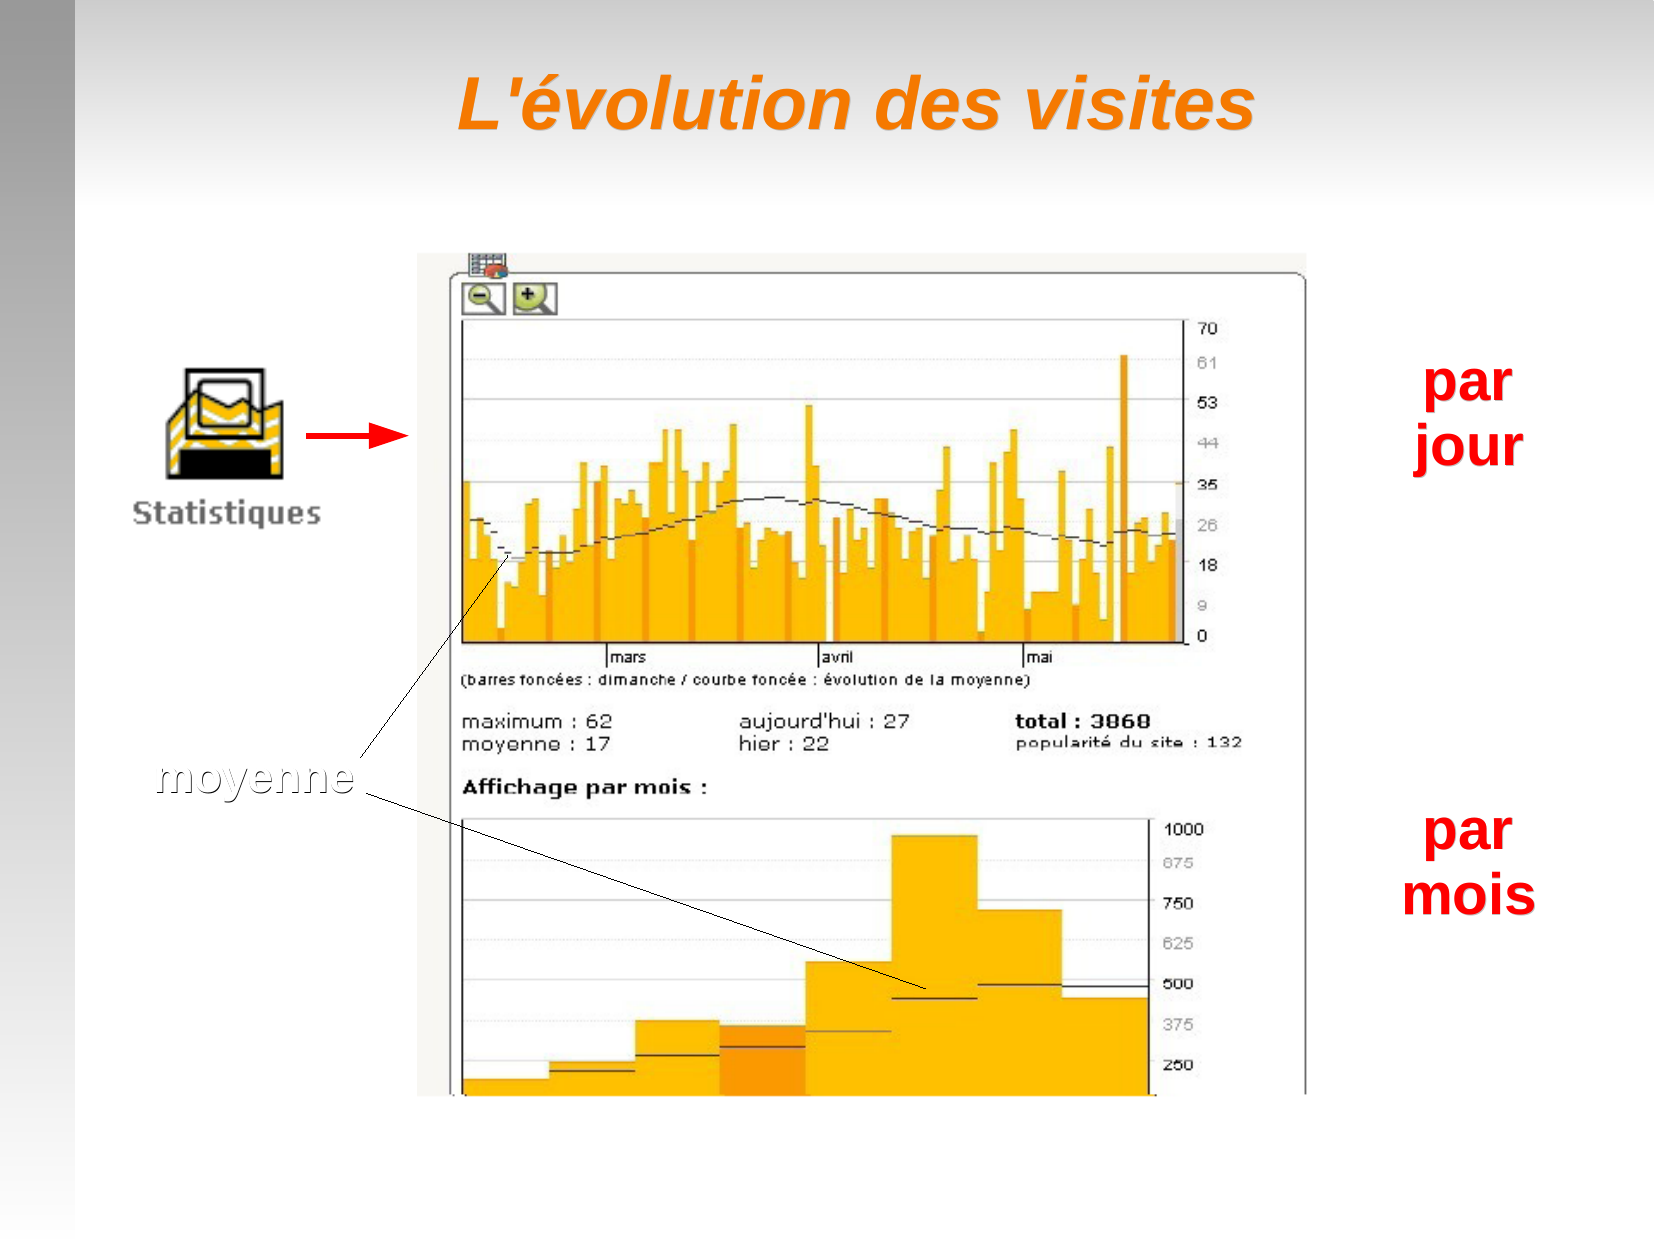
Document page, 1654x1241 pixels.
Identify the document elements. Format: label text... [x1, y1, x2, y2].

title L'évolution des visites [151, 0, 1564, 208]
picture [115, 364, 328, 532]
list par jour par mois [1369, 270, 1567, 1019]
picture [417, 250, 1317, 1112]
list moyenne [119, 751, 388, 824]
